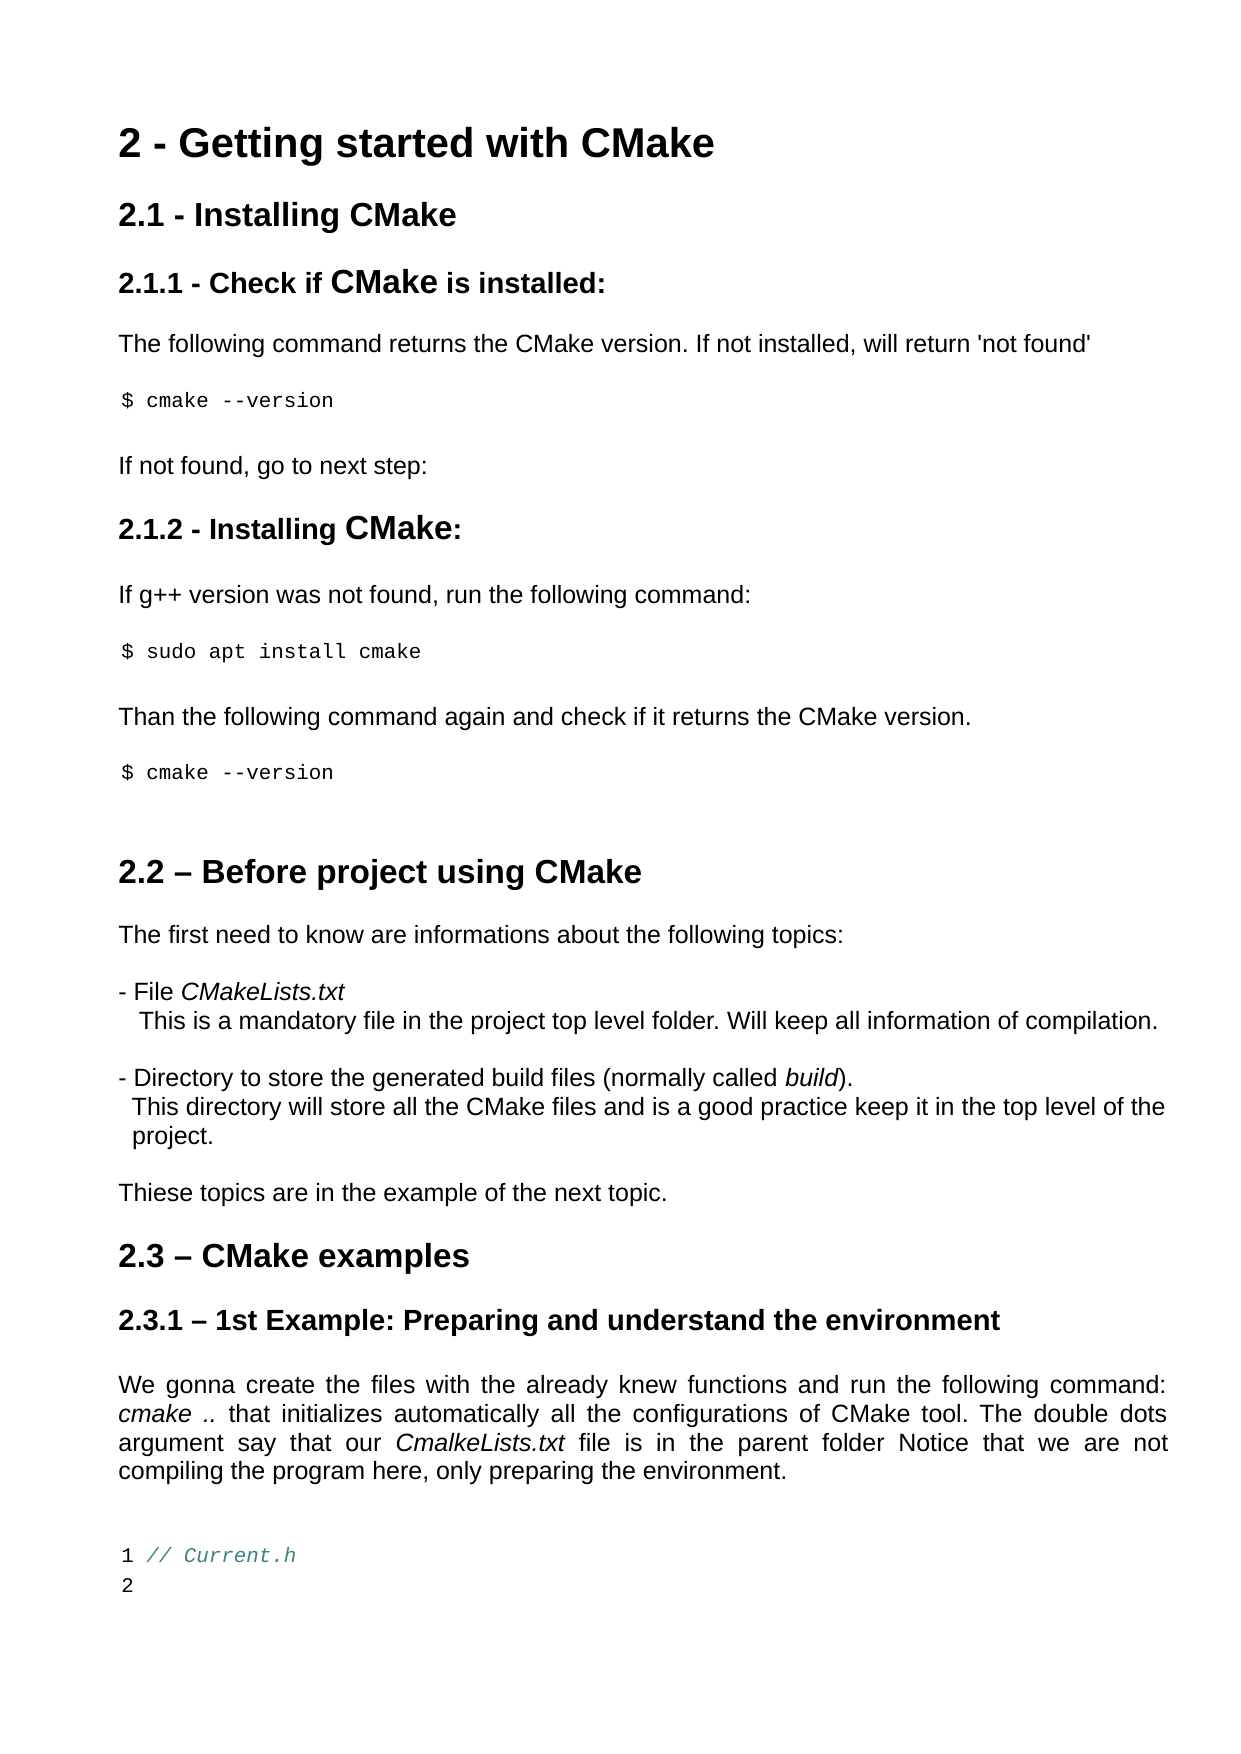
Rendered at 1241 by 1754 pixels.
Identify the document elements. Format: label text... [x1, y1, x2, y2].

table_header $ cmake --version [118, 760, 1170, 795]
text This is a mandatory file in the project top level folder. Will keep all information of compilation. [118, 1006, 1169, 1034]
text The following command returns the CMake version. If not installed, will return 'not found' [118, 329, 1169, 358]
text 2.1 - Installing CMake [118, 195, 1169, 233]
text 2.3 – CMake examples [118, 1236, 1169, 1274]
text Than the following command again and check if it returns the CMake version. [118, 702, 1169, 731]
text 2 - Getting started with CMake [118, 118, 1169, 166]
table_header $ cmake --version [118, 387, 1170, 422]
text 2.1.2 - Installing CMake: [118, 508, 1169, 547]
text project. [118, 1121, 1169, 1149]
text Thiese topics are in the example of the next topic. [118, 1178, 1169, 1207]
text If not found, go to next step: [118, 451, 1169, 479]
text 2.3.1 – 1st Example: Preparing and understand the environment [118, 1303, 1169, 1337]
text We gonna create the files with the already knew functions and run the following command: cmake .. that initializes automatically all the configurations of CMake tool. The double dots argument say that our CmalkeLists.txt file is in the parent folder Notice that we are not compiling the program here, only preparing the environment. [118, 1370, 1169, 1485]
table_header 1 2 [118, 1543, 143, 1607]
text The first need to know are informations about the following topics: [118, 919, 1169, 948]
text 2.1.1 - Check if CMake is installed: [118, 262, 1169, 300]
table_header $ sudo apt install cmake [118, 638, 1170, 673]
text 2.2 – Before project using CMake [118, 852, 1169, 891]
table_header // Current.h [143, 1543, 1169, 1607]
text This directory will store all the CMake files and is a good practice keep it in the top level of the [118, 1092, 1169, 1121]
text If g++ version was not found, run the following command: [118, 580, 1169, 609]
text - Directory to store the generated build files (normally called build). [118, 1063, 1169, 1092]
text - File CMakeLists.txt [118, 977, 1169, 1006]
